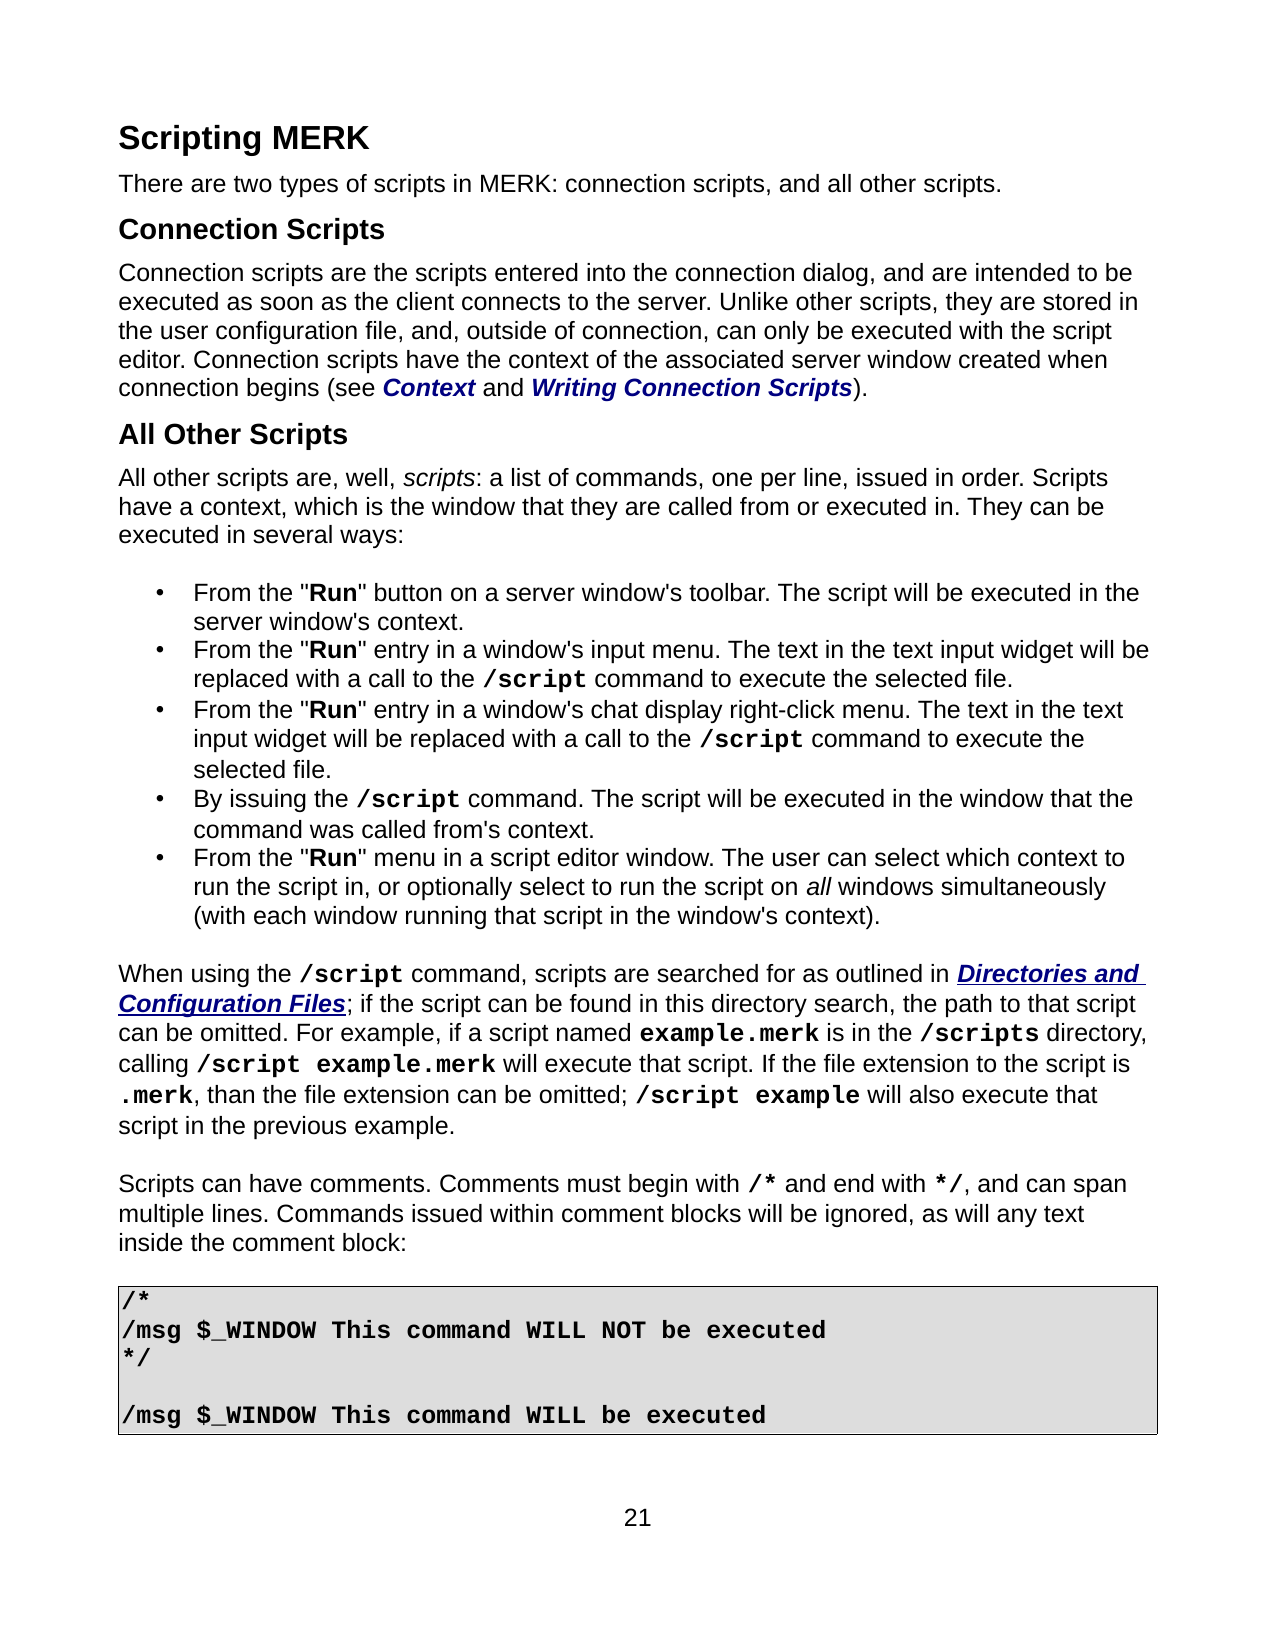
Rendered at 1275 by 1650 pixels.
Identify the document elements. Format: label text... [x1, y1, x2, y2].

subtitle All Other Scripts [118, 417, 1157, 450]
text There are two types of scripts in MERK: connection scripts, and all other scripts. [118, 169, 1157, 198]
subtitle Scripting MERK [118, 118, 1157, 157]
list From the "Run" entry in a window's input menu. The text in the text input widget will be replaced with a call to the /script command to execute the selected file. [156, 635, 1157, 695]
list From the "Run" entry in a window's chat display right-click menu. The text in the text input widget will be replaced with a call to the /script command to execute the selected file. [156, 695, 1157, 784]
text Connection scripts are the scripts entered into the connection dialog, and are intended to be executed as soon as the client connects to the server. Unlike other scripts, they are stored in the user configuration file, and, outside of connection, can only be executed with the script editor. Connection scripts have the context of the associated server window created when connection begins (see Context and Writing Connection Scripts). [118, 258, 1157, 402]
text When using the /script command, scripts are searched for as outlined in Directories and Configuration Files; if the script can be found in this directory search, the path to that script can be omitted. For example, if a script named example.merk is in the /scripts directory, calling /script example.merk will execute that script. If the file extension to the script is .merk, than the file extension can be omitted; /script example will also execute that script in the previous example. [118, 958, 1157, 1140]
table_header /* /msg $_WINDOW This command WILL NOT be executed */ /msg $_WINDOW This command WILL be executed [119, 1287, 1157, 1433]
list From the "Run" button on a server window's toolbar. The script will be executed in the server window's context. [156, 578, 1157, 635]
text All other scripts are, well, scripts: a list of commands, one per line, issued in order. Scripts have a context, which is the window that they are called from or executed in. They can be executed in several ways: [118, 463, 1157, 549]
text Scripts can have comments. Comments must begin with /* and end with */, and can span multiple lines. Commands issued within comment blocks will be ignored, as will any text inside the comment block: [118, 1168, 1157, 1257]
subtitle Connection Scripts [118, 212, 1157, 246]
list From the "Run" menu in a script editor window. The user can select which context to run the script in, or optionally select to run the script on all windows simultaneously (with each window running that script in the window's context). [156, 843, 1157, 930]
list By issuing the /script command. The script will be executed in the window that the command was called from's context. [156, 784, 1157, 843]
